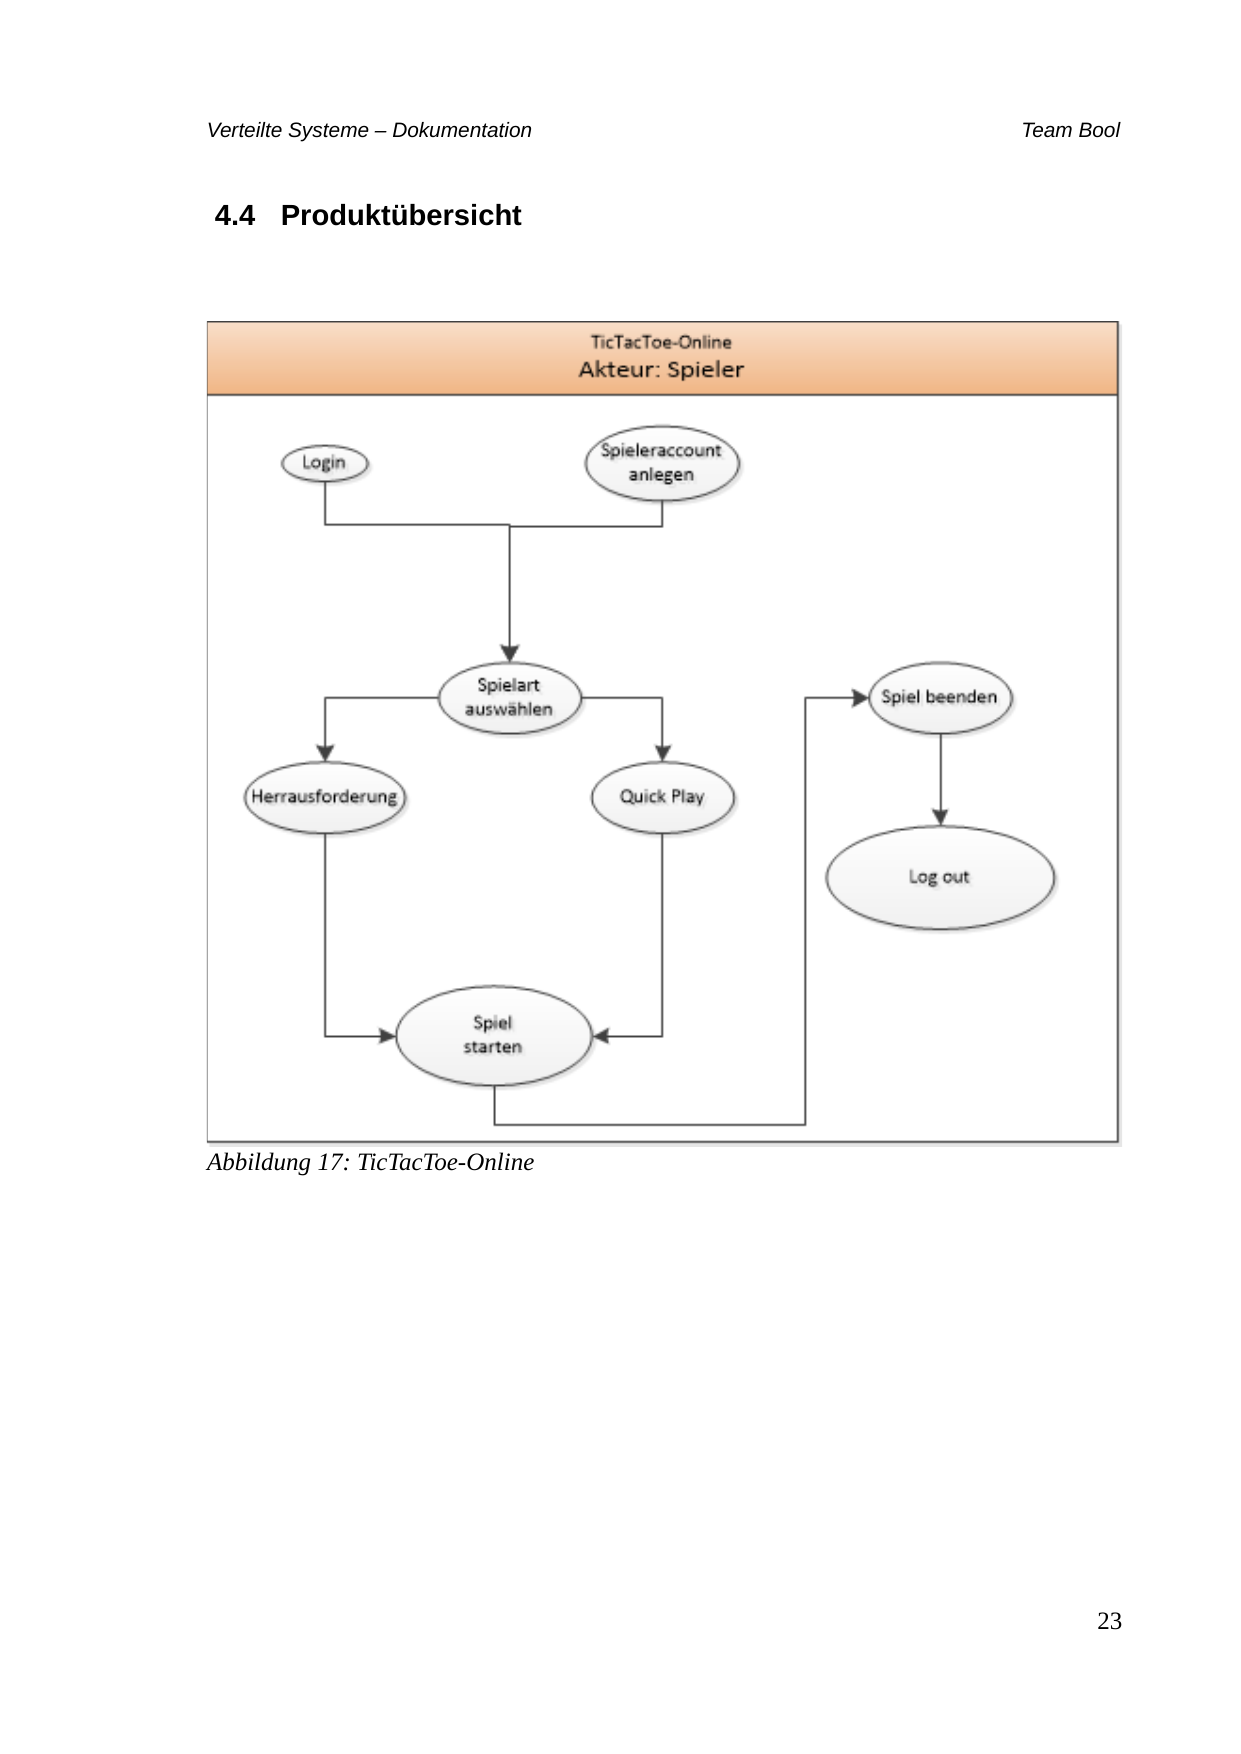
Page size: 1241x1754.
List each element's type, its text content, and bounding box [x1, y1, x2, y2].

subtitle Produktübersicht [207, 198, 1122, 231]
picture [206, 321, 1123, 1147]
text Abbildung 17: TicTacToe-Online [207, 1147, 1122, 1175]
